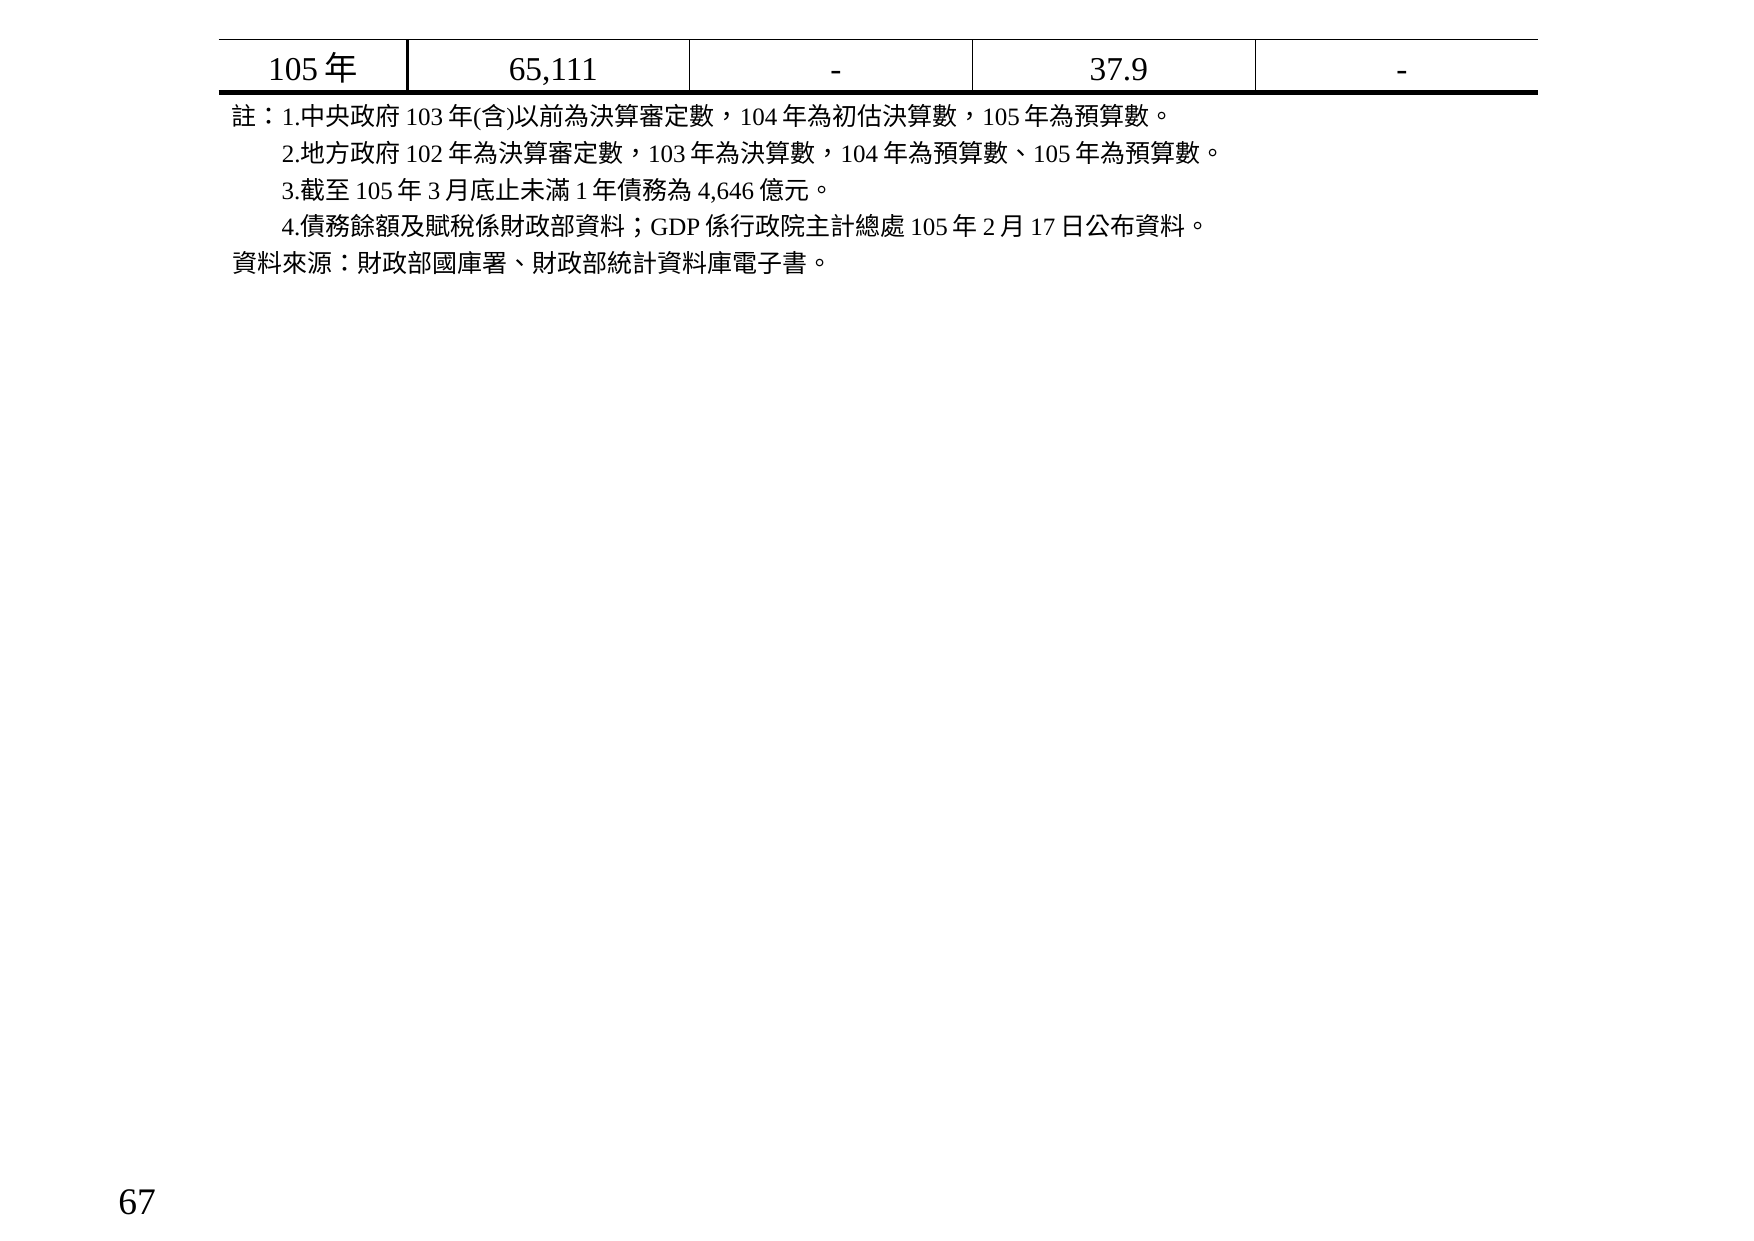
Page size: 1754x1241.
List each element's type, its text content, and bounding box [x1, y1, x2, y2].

table_cell - [690, 40, 972, 90]
table_cell - [1256, 40, 1538, 90]
text 2.地方政府102年為決算審定數，103年為決算數，104年為預算數、105年為預算數。 [232, 139, 1543, 168]
text 4.債務餘額及賦稅係財政部資料；GDP係行政院主計總處105年2月17日公布資料。 [128, 212, 1543, 242]
text 資料來源：財政部國庫署、財政部統計資料庫電子書。 [232, 249, 1543, 278]
text 註：1.中央政府103年(含)以前為決算審定數，104年為初估決算數，105年為預算數。 [232, 102, 1543, 132]
text 3.截至105年3月底止未滿1年債務為4,646億元。 [128, 176, 1543, 205]
table_cell 65,111 [409, 40, 689, 90]
table_cell 37.9 [973, 40, 1255, 90]
table_cell 105年 [219, 40, 406, 90]
